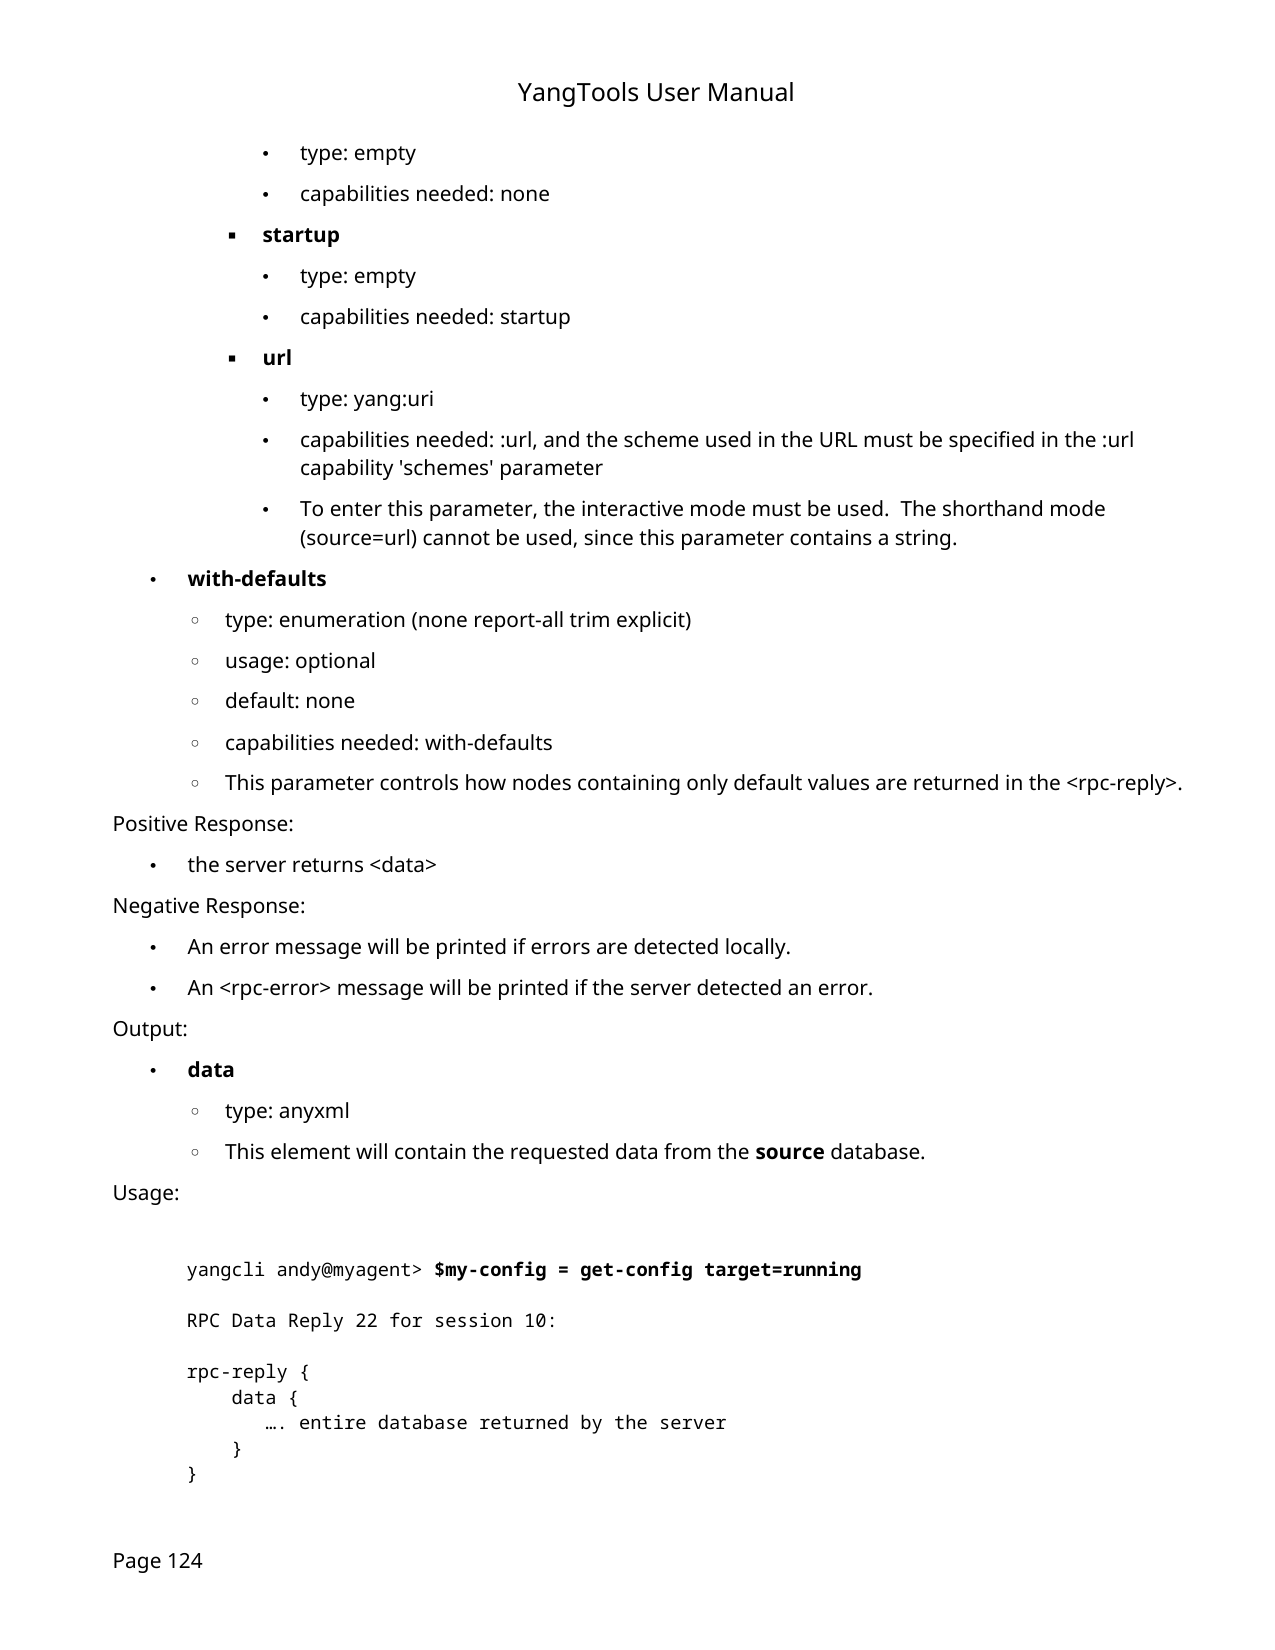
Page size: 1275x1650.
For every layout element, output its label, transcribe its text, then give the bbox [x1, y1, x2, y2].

list capabilities needed: startup [262, 302, 1200, 331]
text yangcli andy@myagent> $my-config = get-config target=running RPC Data Reply 22 for session 10: rpc-reply { data { …. entire database returned by the server } } [112, 1256, 1200, 1512]
list This element will contain the requested data from the source database. [187, 1137, 1200, 1165]
list capabilities needed: :url, and the scheme used in the URL must be specified in the :url capability 'schemes' parameter [262, 425, 1200, 482]
text Positive Response: [112, 809, 1200, 838]
list type: empty [262, 138, 1200, 167]
list An error message will be printed if errors are detected locally. [150, 932, 1200, 961]
list type: enumeration (none report-all trim explicit) [187, 605, 1200, 633]
list with-defaults [150, 564, 1200, 592]
text Usage: [112, 1178, 1200, 1206]
list startup [225, 220, 1200, 249]
text Output: [112, 1014, 1200, 1043]
list the server returns <data> [150, 850, 1200, 879]
list capabilities needed: with-defaults [187, 728, 1200, 756]
list usage: optional [187, 646, 1200, 674]
list This parameter controls how nodes containing only default values are returned in the <rpc-reply>. [187, 768, 1200, 797]
list To enter this parameter, the interactive mode must be used. The shorthand mode (source=url) cannot be used, since this parameter contains a string. [262, 494, 1200, 551]
list An <rpc-error> message will be printed if the server detected an error. [150, 973, 1200, 1002]
list default: none [187, 687, 1200, 715]
list type: anyxml [187, 1096, 1200, 1124]
list type: yang:uri [262, 384, 1200, 413]
list capabilities needed: none [262, 179, 1200, 208]
text Negative Response: [112, 891, 1200, 920]
list url [225, 343, 1200, 372]
list data [150, 1055, 1200, 1083]
list type: empty [262, 261, 1200, 290]
